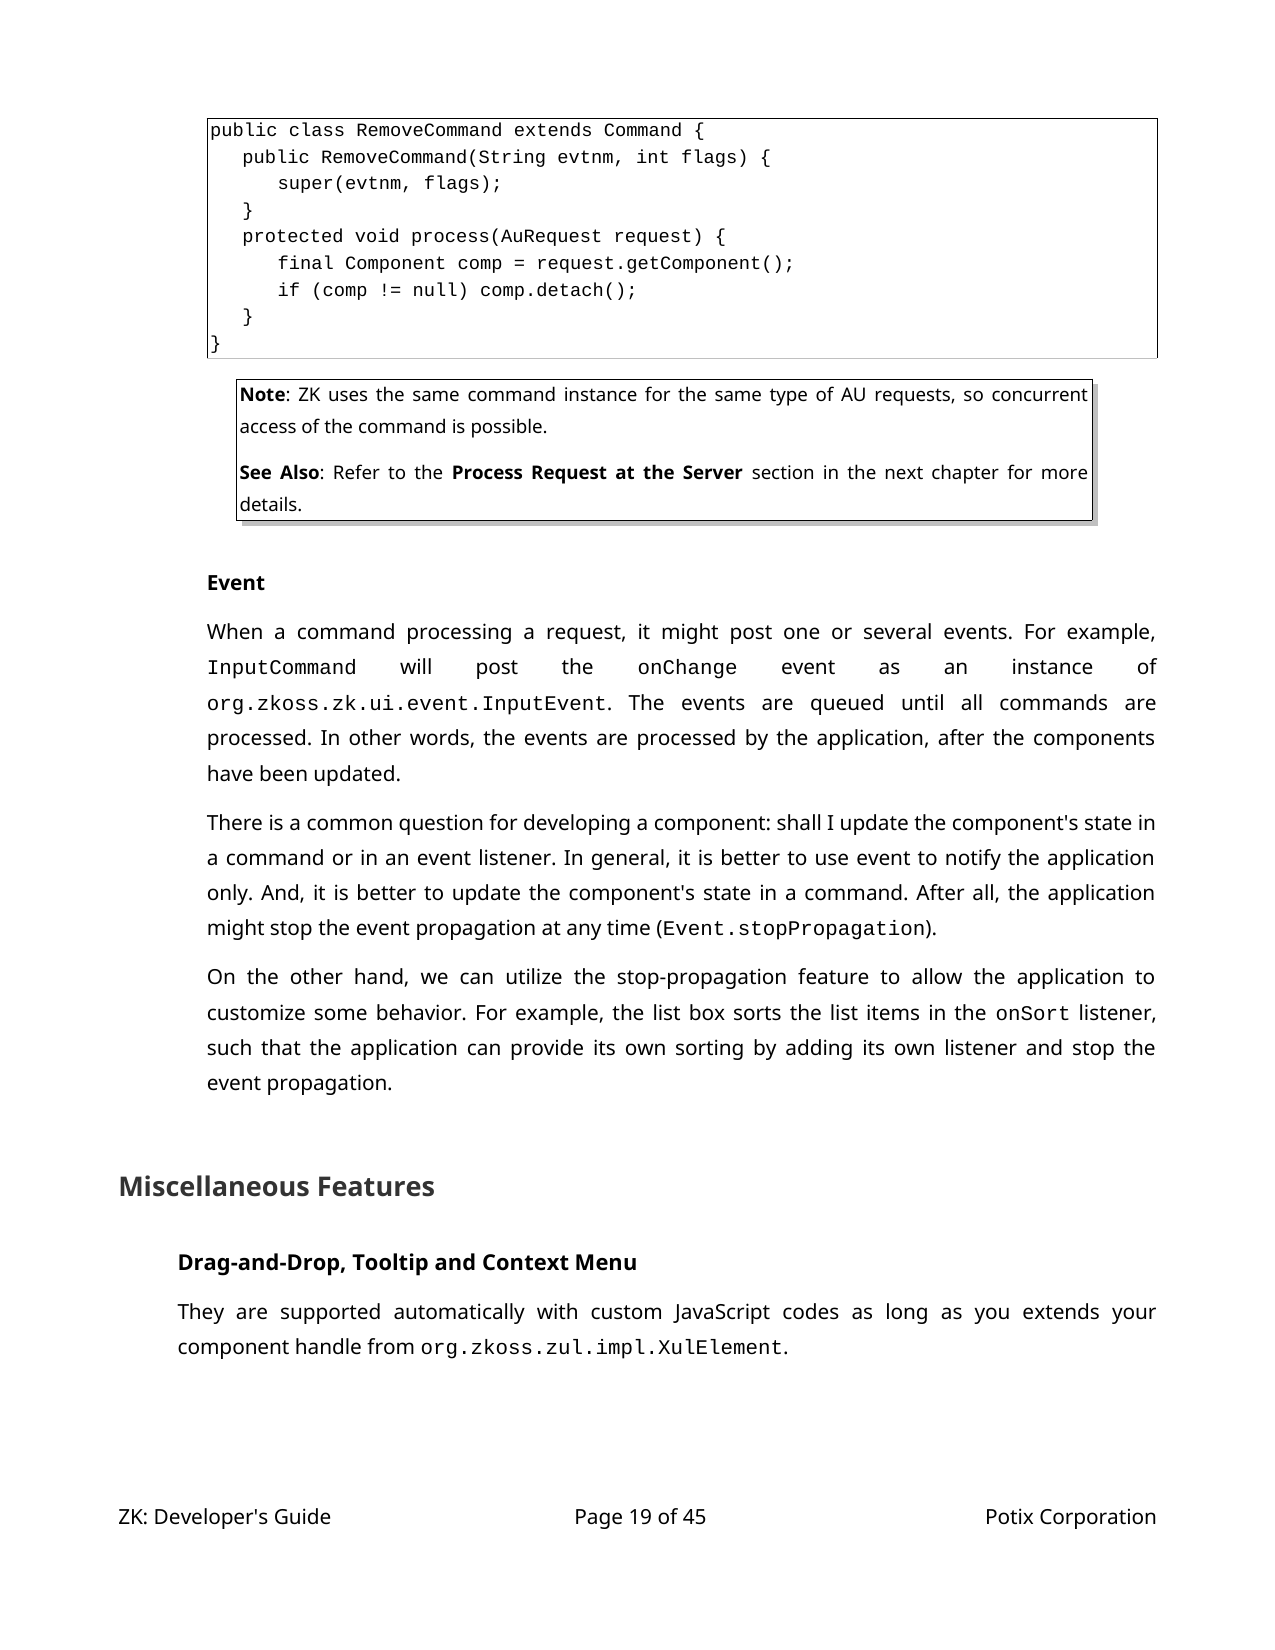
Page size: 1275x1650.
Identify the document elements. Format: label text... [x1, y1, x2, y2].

text See Also: Refer to the Process Request at the Server section in the next chapter for more details. [237, 457, 1092, 520]
subtitle Miscellaneous Features [118, 1167, 1157, 1204]
text They are supported automatically with custom JavaScript codes as long as you extends your component handle from org.zkoss.zul.impl.XulElement. [177, 1297, 1157, 1361]
subtitle Drag-and-Drop, Tooltip and Context Menu [177, 1247, 1157, 1277]
text When a command processing a request, it might post one or several events. For example, InputCommand will post the onChange event as an instance of org.zkoss.zk.ui.event.InputEvent. The events are queued until all commands are processed. In other words, the events are processed by the application, after the components have been updated. [207, 617, 1157, 787]
text public class RemoveCommand extends Command { public RemoveCommand(String evtnm, int flags) { super(evtnm, flags); } protected void process(AuRequest request) { final Component comp = request.getComponent(); if (comp != null) comp.detach(); } } [208, 119, 1157, 358]
text Note: ZK uses the same command instance for the same type of AU requests, so concurrent access of the command is possible. [237, 380, 1092, 439]
text There is a common question for developing a component: shall I update the component's state in a command or in an event listener. In general, it is better to use event to notify the application only. And, it is better to update the component's state in a command. After all, the application might stop the event propagation at any time (Event.stopPropagation). [207, 808, 1157, 942]
subtitle Event [207, 568, 1157, 597]
text On the other hand, we can utilize the stop-propagation feature to allow the application to customize some behavior. For example, the list box sorts the list items in the onSort listener, such that the application can provide its own sorting by adding its own listener and stop the event propagation. [207, 962, 1157, 1097]
